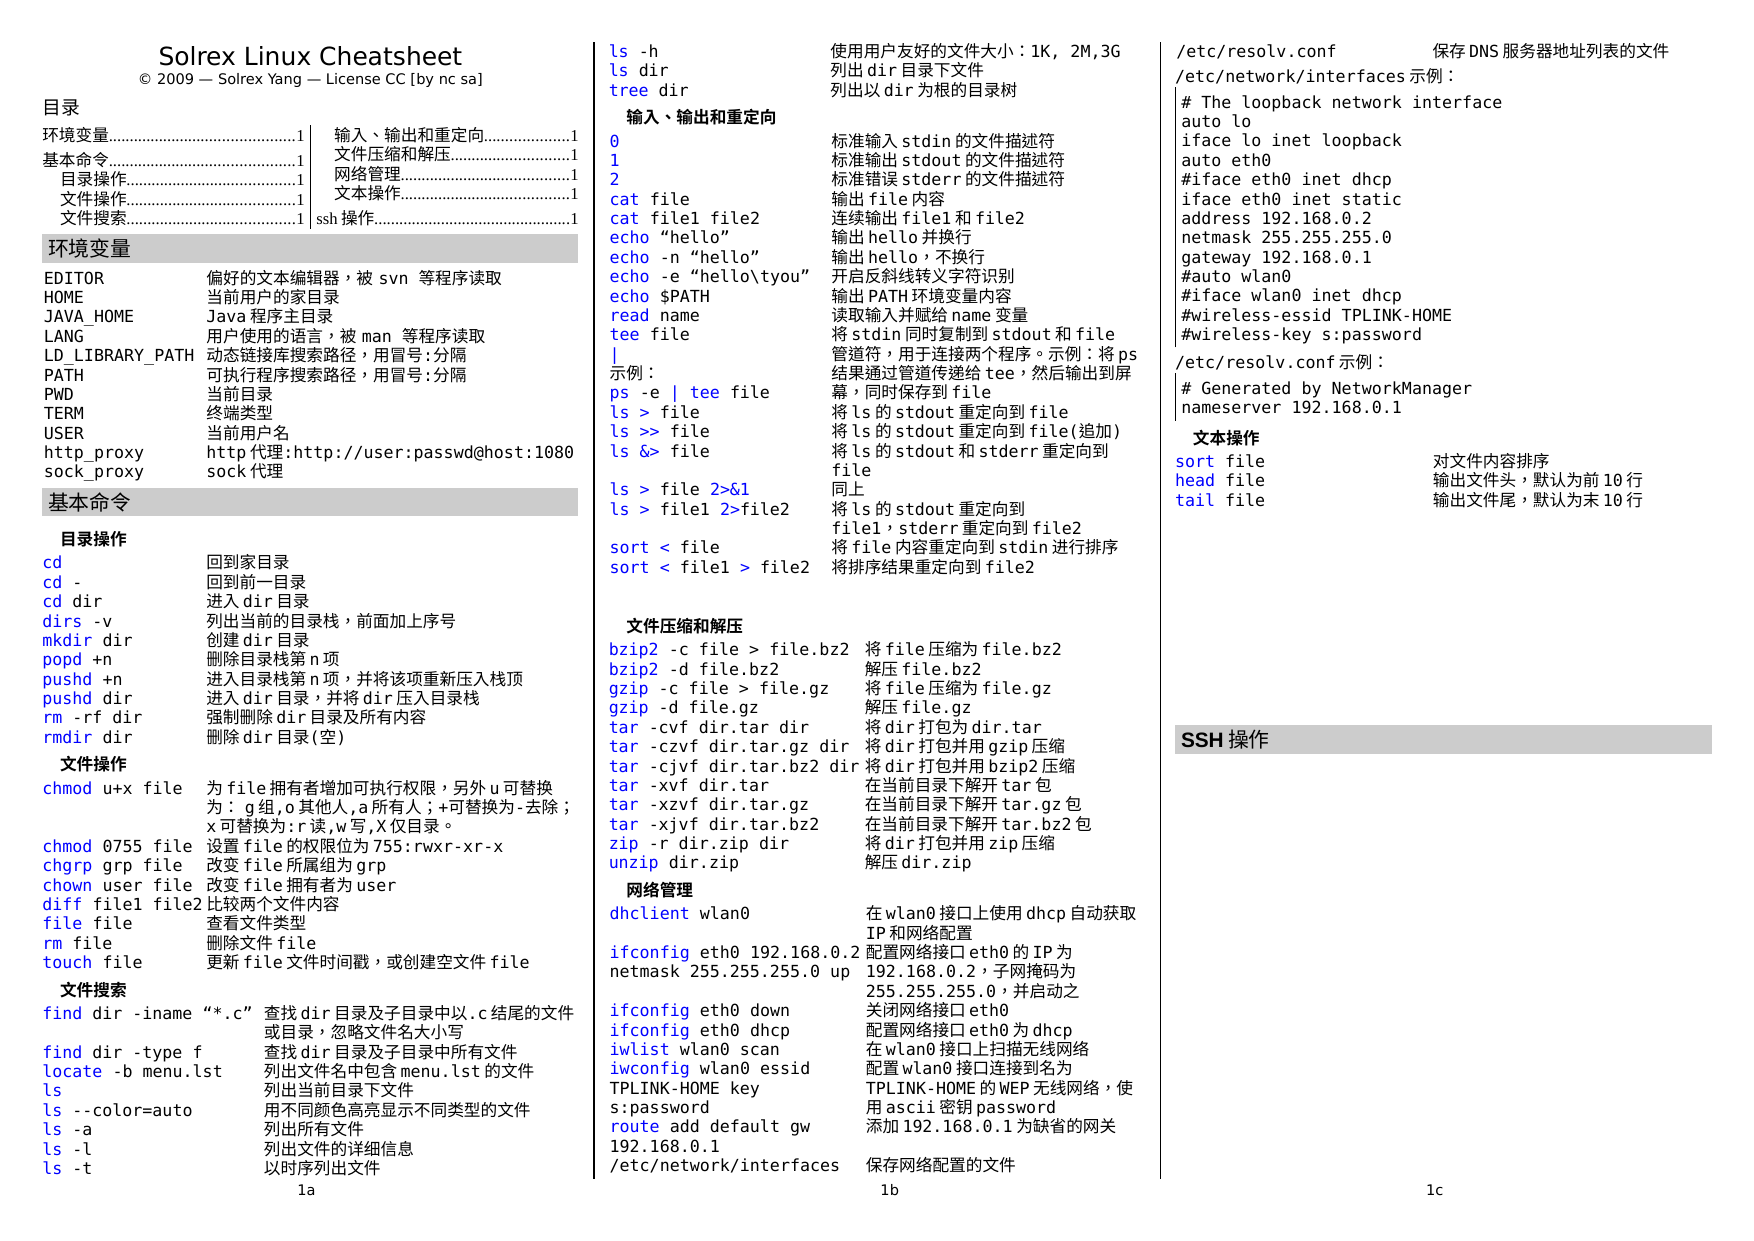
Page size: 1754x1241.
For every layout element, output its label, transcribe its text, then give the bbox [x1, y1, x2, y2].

table_cell 设置file的权限位为755:rwxr-xr-x [206, 837, 578, 856]
table_cell ifconfig eth0 down [609, 1001, 866, 1021]
table_header chmod u+x file [42, 779, 206, 837]
table_cell 将dir打包并用zip压缩 [865, 834, 1145, 853]
table_cell 使用用户友好的文件大小：1K, 2M,3G [830, 42, 1145, 61]
table_cell [1175, 530, 1433, 549]
subtitle ssh操作 [1175, 725, 1712, 754]
table_cell ls -a [42, 1120, 264, 1139]
table_cell 列出dir目录下文件 [830, 61, 1145, 81]
table_cell 列出当前目录下文件 [264, 1081, 578, 1101]
text © 2009 — Solrex Yang — License CC [by nc sa] [42, 71, 578, 88]
table_cell pushd dir [42, 689, 206, 708]
table_cell tar -xjvf dir.tar.bz2 [609, 815, 864, 834]
table_cell 进入dir目录，并将dir压入目录栈 [206, 689, 578, 708]
table_cell /etc/network/interfaces [609, 1156, 866, 1176]
table_header EDITOR [44, 269, 206, 288]
table_cell 终端类型 [206, 404, 578, 424]
table_cell 标准错误stderr的文件描述符 [831, 170, 1145, 190]
subtitle 基本命令 [42, 488, 578, 516]
subtitle 目录 [42, 94, 578, 119]
text 目录操作 1 [60, 170, 304, 189]
table_cell http_proxy [44, 443, 206, 462]
subtitle 文本操作 [1181, 426, 1712, 449]
table_cell 配置网络接口eth0为dhcp [866, 1021, 1145, 1040]
table_header bzip2 -c file > file.bz2 [609, 640, 864, 660]
table_cell 解压dir.zip [865, 854, 1145, 873]
table_cell [1433, 568, 1712, 588]
table_cell iwlist wlan0 scan [609, 1040, 866, 1059]
table_cell [1175, 588, 1433, 607]
table_cell route add default gw 192.168.0.1 [609, 1118, 866, 1156]
table_cell dirs -v [42, 611, 206, 631]
table_cell echo $PATH [609, 287, 831, 306]
table_cell [1433, 549, 1712, 568]
table_cell 将dir打包并用gzip压缩 [865, 737, 1145, 757]
table_cell 管道符，用于连接两个程序。示例：将ps结果通过管道传递给tee，然后输出到屏幕，同时保存到file [831, 345, 1145, 403]
table_cell 用不同颜色高亮显示不同类型的文件 [264, 1101, 578, 1120]
table_cell iwconfig wlan0 essid TPLINK-HOME key s:password [609, 1059, 866, 1117]
table_header sort file [1175, 452, 1433, 471]
text 输入、输出和重定向 1 [334, 125, 578, 145]
table_cell 删除文件file [206, 934, 578, 953]
table_cell 将ls的stdout和stderr重定向到file [831, 442, 1145, 480]
table_cell tar -xvf dir.tar [609, 776, 864, 795]
table_cell [1175, 510, 1433, 529]
text auto lo [1176, 112, 1712, 131]
table_cell 读取输入并赋给name变量 [831, 306, 1145, 325]
table_cell ifconfig eth0 192.168.0.2 netmask 255.255.255.0 up [609, 943, 866, 1001]
table_cell diff file1 file2 [42, 895, 206, 914]
table_cell 输出file内容 [831, 190, 1145, 209]
table_header 回到家目录 [206, 553, 578, 573]
table_cell 强制删除dir目录及所有内容 [206, 708, 578, 728]
table_header 为file拥有者增加可执行权限，另外u可替换为： g组,o其他人,a所有人；+可替换为-去除；x可替换为:r读,w写,X仅目录。 [206, 779, 578, 837]
table_cell rm -rf dir [42, 708, 206, 728]
table_cell 解压file.bz2 [865, 660, 1145, 679]
text #iface wlan0 inet dhcp [1176, 286, 1712, 306]
table_cell rmdir dir [42, 728, 206, 747]
table_cell 进入dir目录 [206, 592, 578, 611]
table_cell ls &> file [609, 442, 831, 480]
text #wireless-key s:password [1176, 325, 1712, 347]
table_cell LANG [44, 327, 206, 346]
table_cell 查看文件类型 [206, 914, 578, 933]
table_cell 将stdin同时复制到stdout和file [831, 325, 1145, 345]
table_cell tee file [609, 325, 831, 345]
table_cell TERM [44, 404, 206, 424]
table_cell HOME [44, 288, 206, 307]
text # The loopback network interface [1176, 87, 1712, 112]
text auto eth0 [1176, 151, 1712, 170]
table_cell 列出以dir为根的目录树 [830, 81, 1145, 100]
table_header 对文件内容排序 [1433, 452, 1712, 471]
table_cell 输出PATH环境变量内容 [831, 287, 1145, 306]
table_header dhclient wlan0 [609, 904, 866, 943]
table_cell cd dir [42, 592, 206, 611]
table_cell 删除dir目录(空) [206, 728, 578, 747]
table_cell [1175, 568, 1433, 588]
table_cell /etc/resolv.conf [1176, 42, 1432, 61]
table_cell 关闭网络接口eth0 [866, 1001, 1145, 1021]
text # Generated by NetworkManager [1176, 373, 1712, 398]
text #iface eth0 inet dhcp [1176, 170, 1712, 189]
table_cell 输出文件尾，默认为末10行 [1433, 491, 1712, 510]
table_header cd [42, 553, 206, 573]
table_cell 配置网络接口eth0的IP为192.168.0.2，子网掩码为255.255.255.0，并启动之 [866, 943, 1145, 1001]
table_cell echo “hello” [609, 229, 831, 248]
subtitle 网络管理 [614, 879, 1145, 901]
table_cell rm file [42, 934, 206, 953]
table_cell file file [42, 914, 206, 933]
table_cell 在wlan0接口上扫描无线网络 [866, 1040, 1145, 1059]
table_cell ls >> file [609, 422, 831, 442]
table_cell 在当前目录下解开tar.gz包 [865, 795, 1145, 815]
table_cell 在当前目录下解开tar包 [865, 776, 1145, 795]
text 环境变量 1 [42, 125, 304, 145]
table_cell [1433, 588, 1712, 607]
table_cell unzip dir.zip [609, 854, 864, 873]
table_cell 1 [609, 151, 831, 170]
table_cell chmod 0755 file [42, 837, 206, 856]
table_cell tar -cjvf dir.tar.bz2 dir [609, 757, 864, 776]
table_cell bzip2 -d file.bz2 [609, 660, 864, 679]
table_cell ls -t [42, 1159, 264, 1178]
table_header 在wlan0接口上使用dhcp自动获取IP和网络配置 [866, 904, 1145, 943]
text iface lo inet loopback [1176, 131, 1712, 151]
subtitle 文件操作 [48, 753, 578, 776]
text 文本操作 1 [334, 184, 578, 203]
table_cell touch file [42, 953, 206, 972]
text address 192.168.0.2 [1176, 209, 1712, 228]
text /etc/resolv.conf示例： [1175, 353, 1712, 373]
table_cell 查找dir目录及子目录中所有文件 [264, 1043, 578, 1062]
text 文件操作 1 [60, 189, 304, 209]
table_header find dir -iname “*.c” [42, 1004, 264, 1042]
text /etc/network/interfaces示例： [1175, 67, 1712, 87]
table_cell 在当前目录下解开tar.bz2包 [865, 815, 1145, 834]
text 文件搜索 1 [60, 209, 304, 228]
table_header 0 [609, 132, 831, 151]
table_cell PWD [44, 385, 206, 404]
table_cell 比较两个文件内容 [206, 895, 578, 914]
table_cell 2 [609, 170, 831, 190]
table_cell tar -czvf dir.tar.gz dir [609, 737, 864, 757]
table_cell 进入目录栈第n项，并将该项重新压入栈顶 [206, 670, 578, 689]
table_cell 用户使用的语言，被 man 等程序读取 [206, 327, 578, 346]
text #wireless-essid TPLINK-HOME [1176, 306, 1712, 325]
table_cell mkdir dir [42, 631, 206, 650]
table_cell ls --color=auto [42, 1101, 264, 1120]
table_cell LD_LIBRARY_PATH [44, 346, 206, 366]
table_cell 将file压缩为file.gz [865, 679, 1145, 698]
table_cell 将dir打包并用bzip2压缩 [865, 757, 1145, 776]
subtitle 文件压缩和解压 [614, 615, 1145, 637]
table_cell 输出hello，不换行 [831, 248, 1145, 267]
table_cell head file [1175, 471, 1433, 491]
text ssh操作 1 [316, 209, 578, 228]
table_cell 删除目录栈第n项 [206, 650, 578, 669]
table_cell 配置wlan0接口连接到名为TPLINK-HOME的WEP无线网络，使用ascii密钥password [866, 1059, 1145, 1117]
table_cell sock_proxy [44, 463, 206, 482]
subtitle 目录操作 [48, 528, 578, 550]
table_cell 解压file.gz [865, 699, 1145, 718]
table_cell read name [609, 306, 831, 325]
table_cell echo -n “hello” [609, 248, 831, 267]
table_cell JAVA_HOME [44, 308, 206, 327]
table_header 查找dir目录及子目录中以.c结尾的文件或目录，忽略文件名大小写 [264, 1004, 578, 1042]
table_cell 添加192.168.0.1为缺省的网关 [866, 1118, 1145, 1156]
table_cell 可执行程序搜索路径，用冒号:分隔 [206, 366, 578, 385]
table_cell 动态链接库搜索路径，用冒号:分隔 [206, 346, 578, 366]
table_cell ls [42, 1081, 264, 1101]
table_cell 输出文件头，默认为前10行 [1433, 471, 1712, 491]
subtitle 文件搜索 [48, 978, 578, 1001]
table_cell 连续输出file1和file2 [831, 209, 1145, 228]
table_cell tar -cvf dir.tar dir [609, 718, 864, 737]
table_cell 保存网络配置的文件 [866, 1156, 1145, 1176]
table_cell ls > file1 2>file2 [609, 500, 831, 538]
table_cell cd - [42, 573, 206, 592]
table_header 将file压缩为file.bz2 [865, 640, 1145, 660]
table_cell 列出所有文件 [264, 1120, 578, 1139]
table_cell ls dir [609, 61, 830, 81]
text netmask 255.255.255.0 [1176, 228, 1712, 248]
table_cell ls > file [609, 403, 831, 422]
text iface eth0 inet static [1176, 189, 1712, 209]
table_cell pushd +n [42, 670, 206, 689]
table_cell 改变file所属组为grp [206, 856, 578, 875]
text gateway 192.168.0.1 [1176, 248, 1712, 267]
table_cell | 示例： ps -e | tee file [609, 345, 831, 403]
table_cell ls -h [609, 42, 830, 61]
text #auto wlan0 [1176, 267, 1712, 286]
table_cell 列出当前的目录栈，前面加上序号 [206, 611, 578, 631]
table_cell find dir -type f [42, 1043, 264, 1062]
table_cell 开启反斜线转义字符识别 [831, 267, 1145, 287]
table_cell popd +n [42, 650, 206, 669]
table_cell 将dir打包为dir.tar [865, 718, 1145, 737]
table_cell tree dir [609, 81, 830, 100]
table_cell chgrp grp file [42, 856, 206, 875]
text nameserver 192.168.0.1 [1176, 398, 1712, 421]
table_cell sock代理 [206, 463, 578, 482]
table_cell 更新file文件时间戳，或创建空文件file [206, 953, 578, 972]
table_cell ifconfig eth0 dhcp [609, 1021, 866, 1040]
table_cell 将ls的stdout重定向到file(追加) [831, 422, 1145, 442]
table_cell 列出文件名中包含menu.lst的文件 [264, 1062, 578, 1081]
table_cell [1175, 549, 1433, 568]
table_cell sort < file [609, 539, 831, 558]
subtitle 环境变量 [42, 234, 578, 263]
table_cell 当前用户名 [206, 424, 578, 443]
table_cell 创建dir目录 [206, 631, 578, 650]
table_cell [1433, 530, 1712, 549]
table_cell 将排序结果重定向到file2 [831, 558, 1145, 577]
table_cell cat file [609, 190, 831, 209]
table_cell sort < file1 > file2 [609, 558, 831, 577]
table_cell 当前用户的家目录 [206, 288, 578, 307]
table_cell tar -xzvf dir.tar.gz [609, 795, 864, 815]
table_header 标准输入stdin的文件描述符 [831, 132, 1145, 151]
table_cell chown user file [42, 875, 206, 895]
table_cell tail file [1175, 491, 1433, 510]
table_cell USER [44, 424, 206, 443]
table_cell 将ls的stdout重定向到file1，stderr重定向到file2 [831, 500, 1145, 538]
text 文件压缩和解压 1 [334, 145, 578, 164]
table_cell 同上 [831, 480, 1145, 500]
table_header 偏好的文本编辑器，被 svn 等程序读取 [206, 269, 578, 288]
table_cell gzip -d file.gz [609, 699, 864, 718]
table_cell locate -b menu.lst [42, 1062, 264, 1081]
table_cell 将file内容重定向到stdin进行排序 [831, 539, 1145, 558]
table_cell 改变file拥有者为user [206, 875, 578, 895]
table_cell 将ls的stdout重定向到file [831, 403, 1145, 422]
table_cell http代理:http://user:passwd@host:1080 [206, 443, 578, 462]
table_cell 回到前一目录 [206, 573, 578, 592]
table_cell echo -e “hello\tyou” [609, 267, 831, 287]
table_cell gzip -c file > file.gz [609, 679, 864, 698]
subtitle 输入、输出和重定向 [614, 106, 1145, 129]
table_cell ls -l [42, 1139, 264, 1159]
table_cell [1433, 510, 1712, 529]
text 网络管理 1 [334, 164, 578, 184]
table_cell PATH [44, 366, 206, 385]
table_cell Java程序主目录 [206, 308, 578, 327]
table_cell zip -r dir.zip dir [609, 834, 864, 853]
table_cell 当前目录 [206, 385, 578, 404]
table_cell cat file1 file2 [609, 209, 831, 228]
table_cell 列出文件的详细信息 [264, 1139, 578, 1159]
table_cell 标准输出stdout的文件描述符 [831, 151, 1145, 170]
table_cell 输出hello并换行 [831, 229, 1145, 248]
subtitle Solrex Linux Cheatsheet [42, 42, 578, 71]
text 基本命令 1 [42, 151, 304, 170]
table_cell 以时序列出文件 [264, 1159, 578, 1178]
table_cell 保存DNS服务器地址列表的文件 [1432, 42, 1712, 61]
table_cell ls > file 2>&1 [609, 480, 831, 500]
